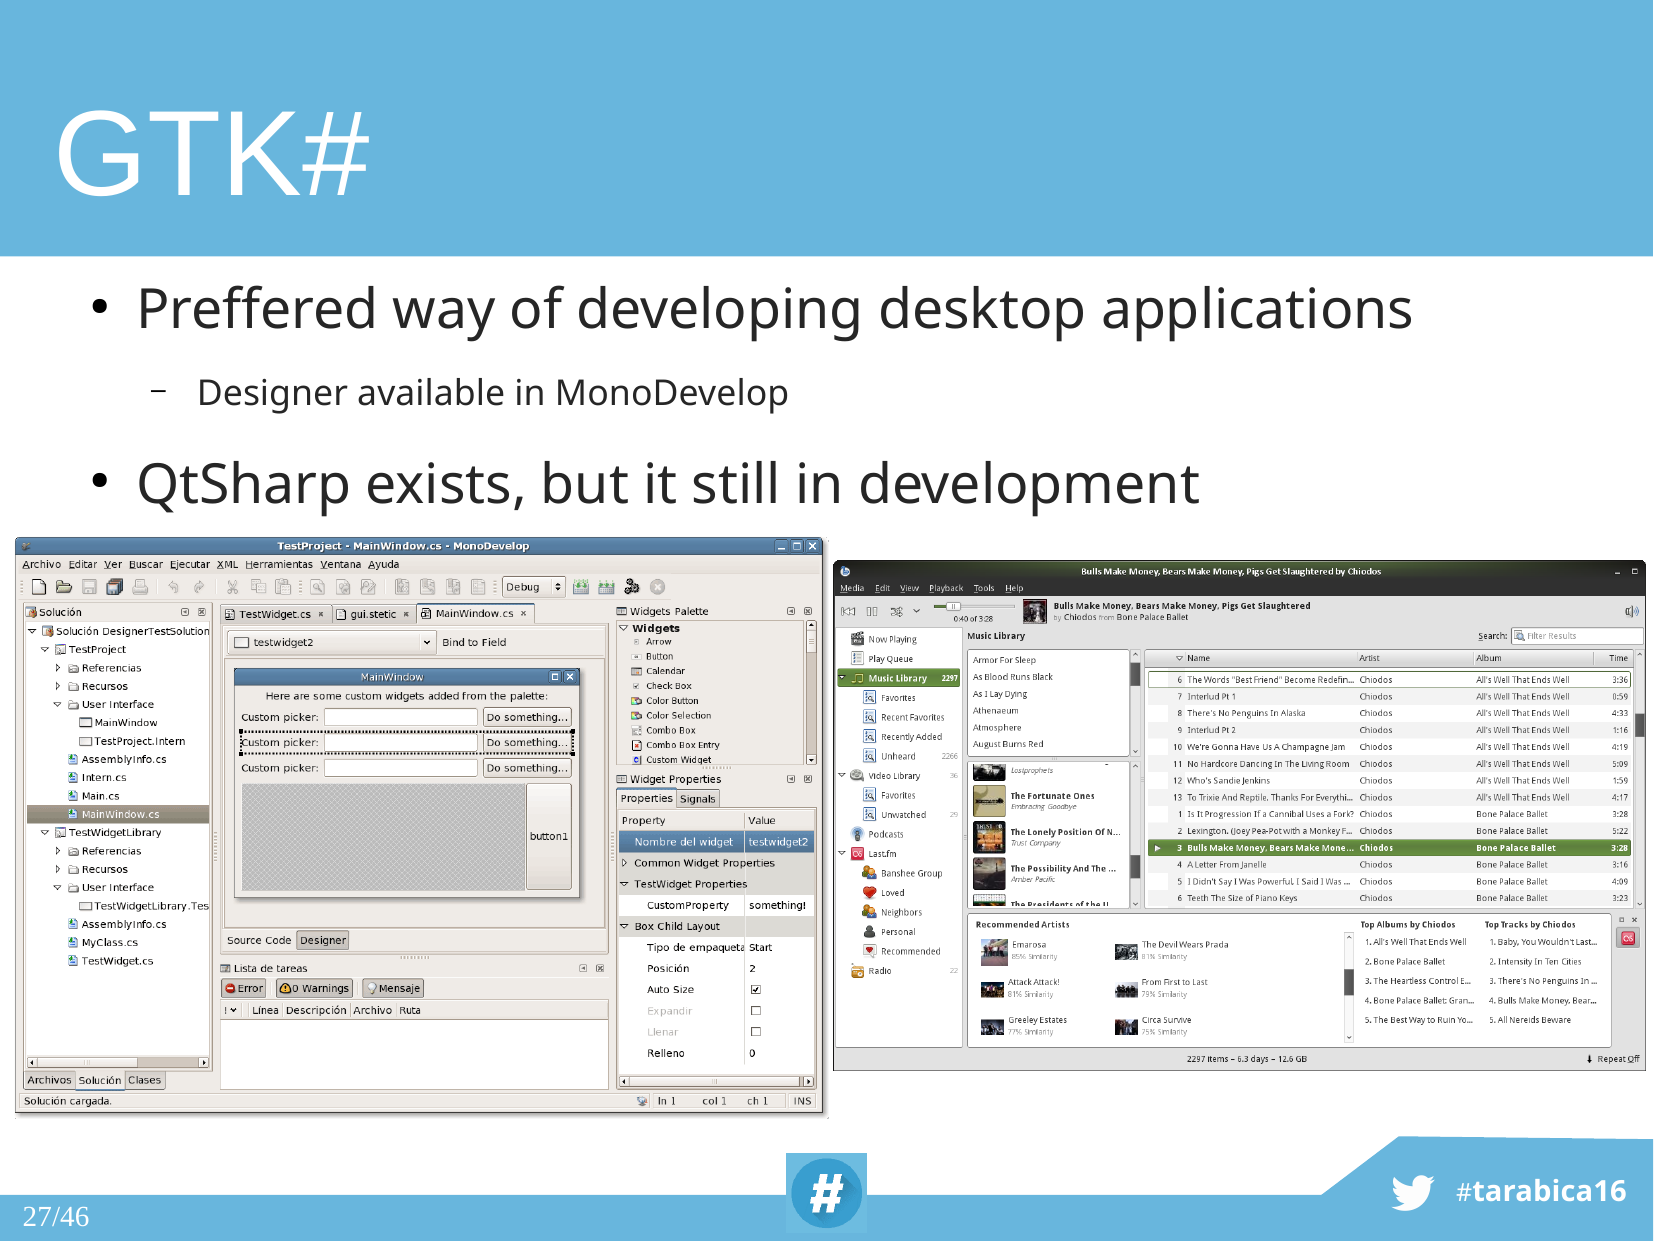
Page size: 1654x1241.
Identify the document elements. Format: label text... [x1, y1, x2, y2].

picture [1378, 1158, 1448, 1228]
picture [11, 533, 829, 1119]
picture [786, 1153, 867, 1233]
list Preffered way of developing desktop applications Designer available in MonoDevelop QtSharp exists, but it still in development [75, 270, 1486, 526]
picture [833, 560, 1646, 1071]
title GTK# [53, 49, 1600, 257]
